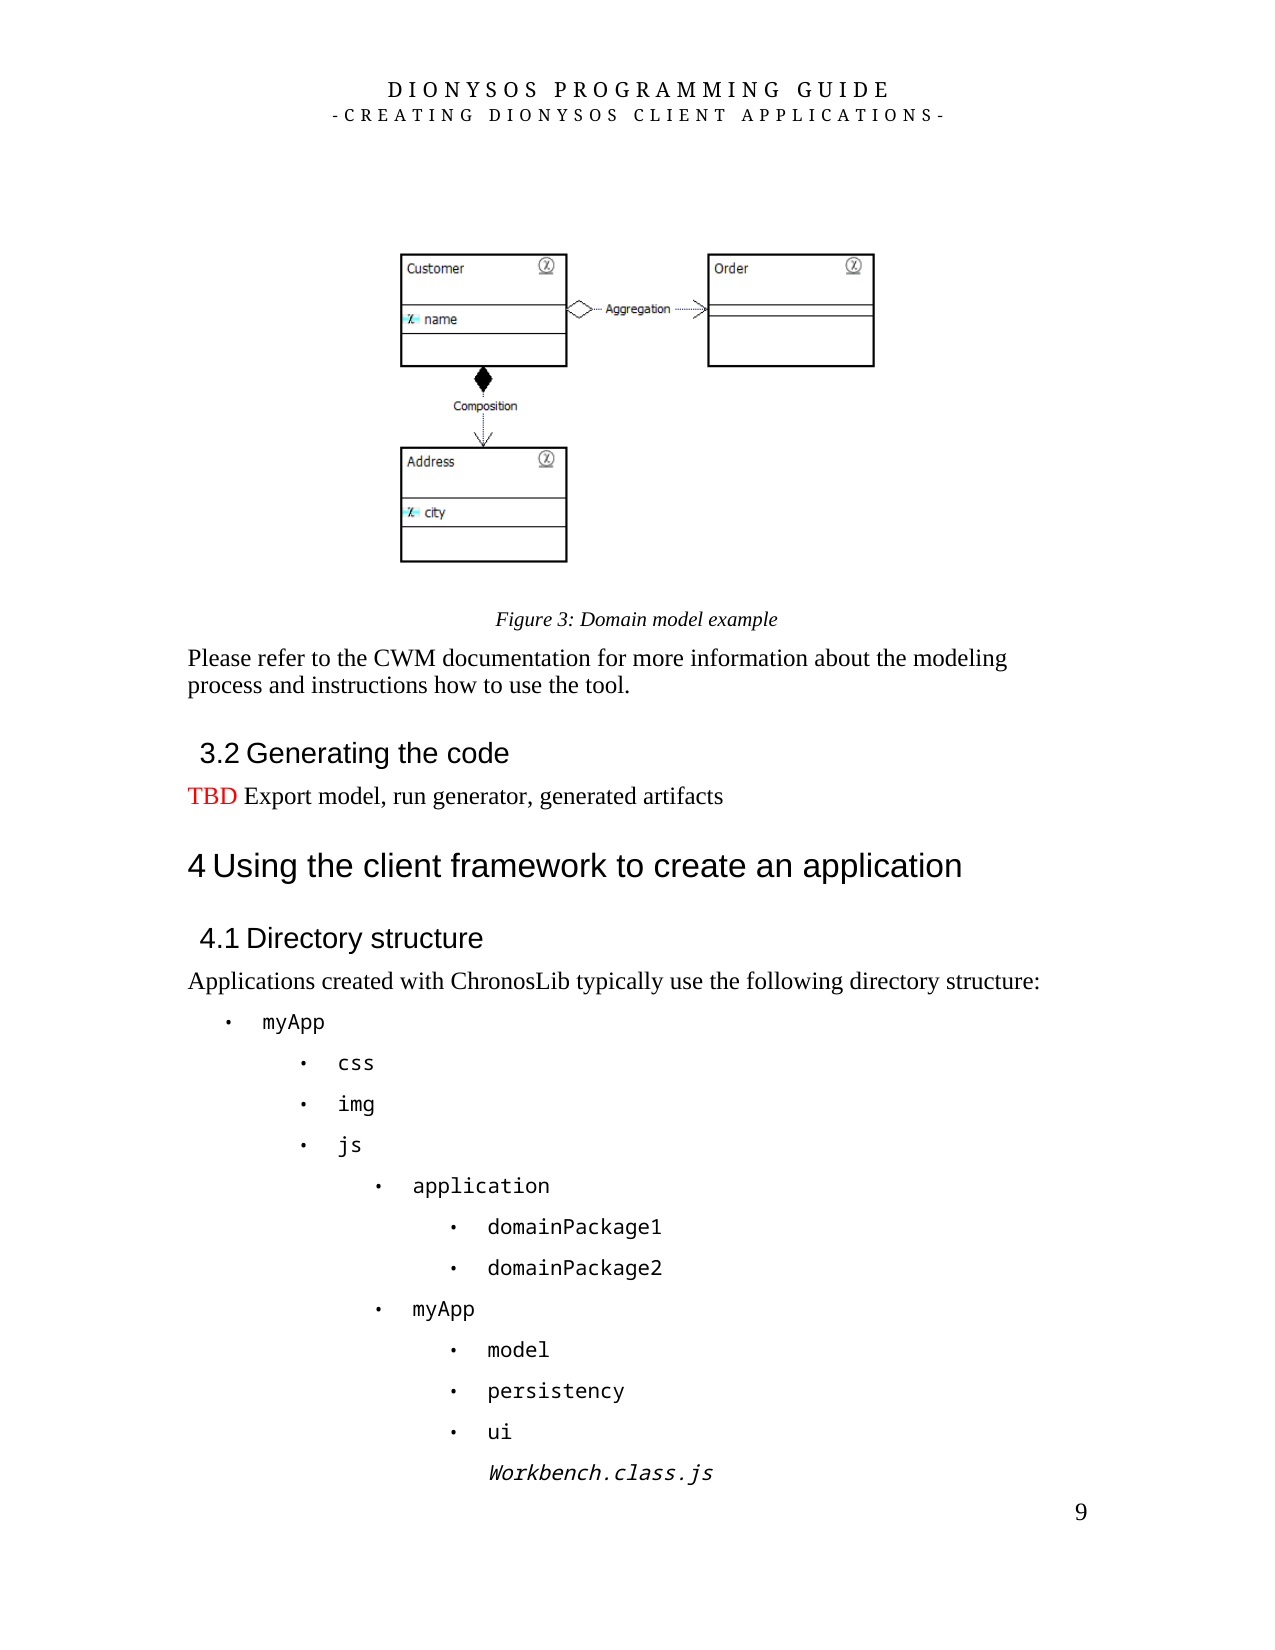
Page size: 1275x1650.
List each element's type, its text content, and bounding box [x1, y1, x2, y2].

text [187, 190, 1087, 206]
list css [300, 1048, 1087, 1077]
text TBD Export model, run generator, generated artifacts [187, 782, 1087, 810]
text Applications created with ChronosLib typically use the following directory structure: [187, 967, 1087, 995]
picture [322, 206, 953, 609]
list persistency [450, 1376, 1087, 1404]
list domainPackage2 [450, 1253, 1087, 1282]
list model [450, 1335, 1087, 1363]
text Figure 3: Domain model example [187, 609, 1087, 631]
list Workbench.class.js [450, 1458, 1087, 1486]
subtitle Generating the code [187, 737, 1087, 769]
subtitle Using the client framework to create an application [187, 847, 1087, 885]
list myApp [375, 1294, 1087, 1322]
text Please refer to the CWM documentation for more information about the modeling process and instructions how to use the tool. [187, 644, 1087, 699]
list myApp [225, 1007, 1087, 1036]
list ui [450, 1417, 1087, 1445]
list js [300, 1130, 1087, 1159]
list img [300, 1089, 1087, 1118]
list domainPackage1 [450, 1212, 1087, 1241]
list application [375, 1171, 1087, 1200]
subtitle Directory structure [187, 922, 1087, 955]
